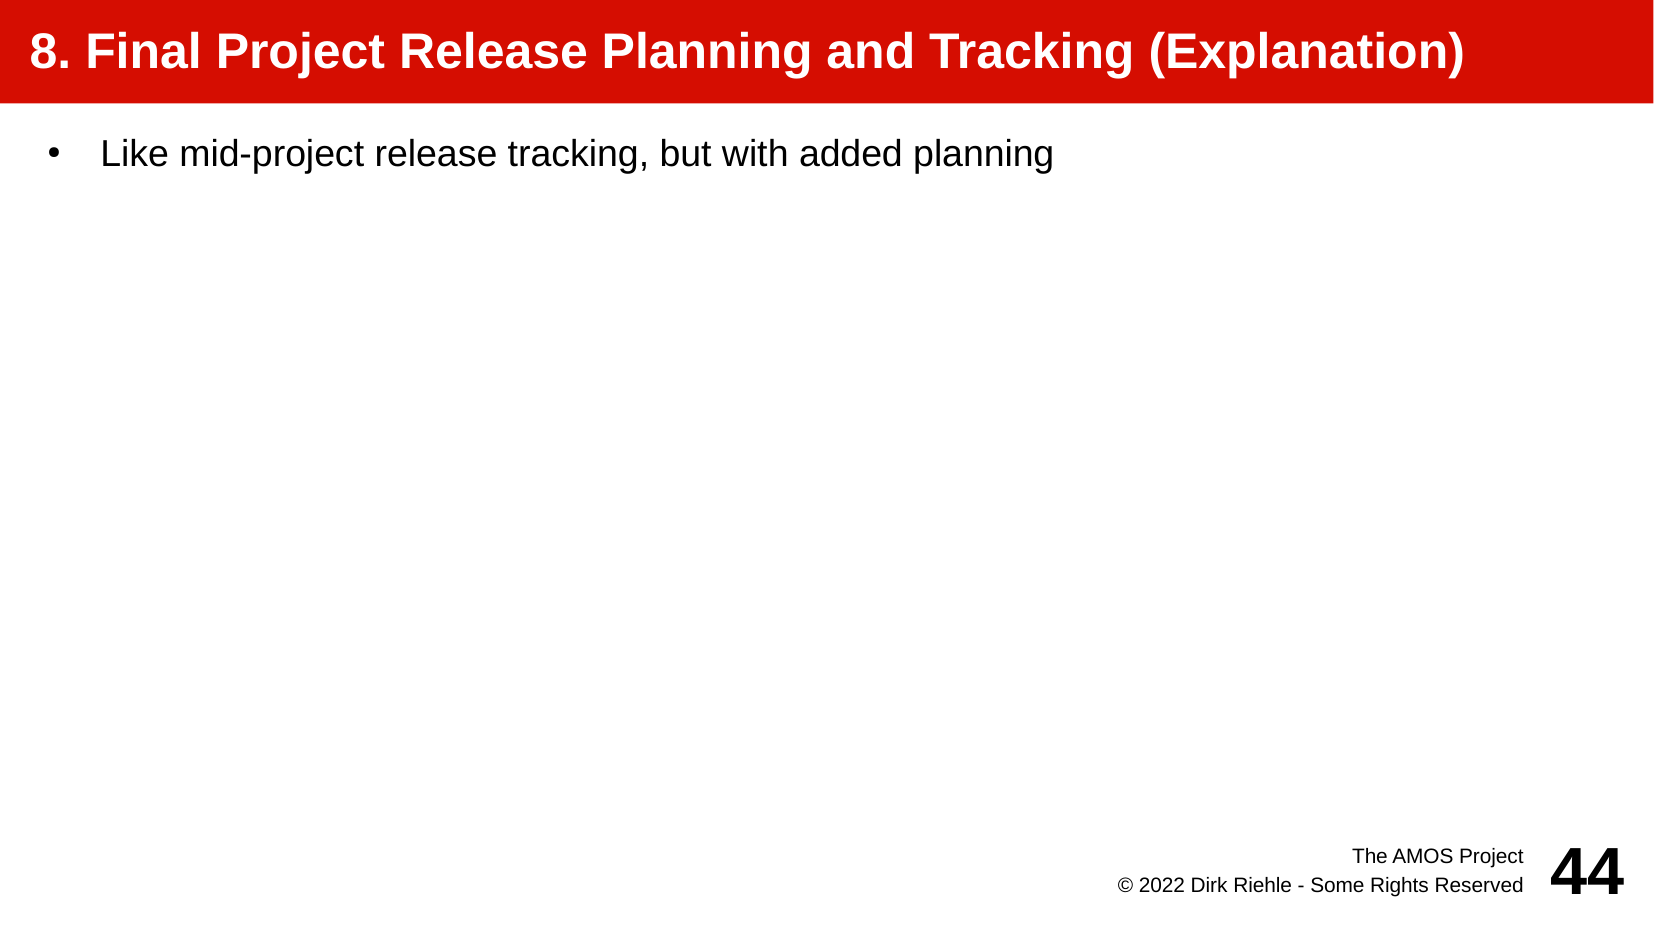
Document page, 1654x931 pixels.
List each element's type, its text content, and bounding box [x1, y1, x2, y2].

list Like mid-project release tracking, but with added planning [29, 132, 1625, 813]
title 8. Final Project Release Planning and Tracking (Explanation) [0, 0, 1654, 104]
